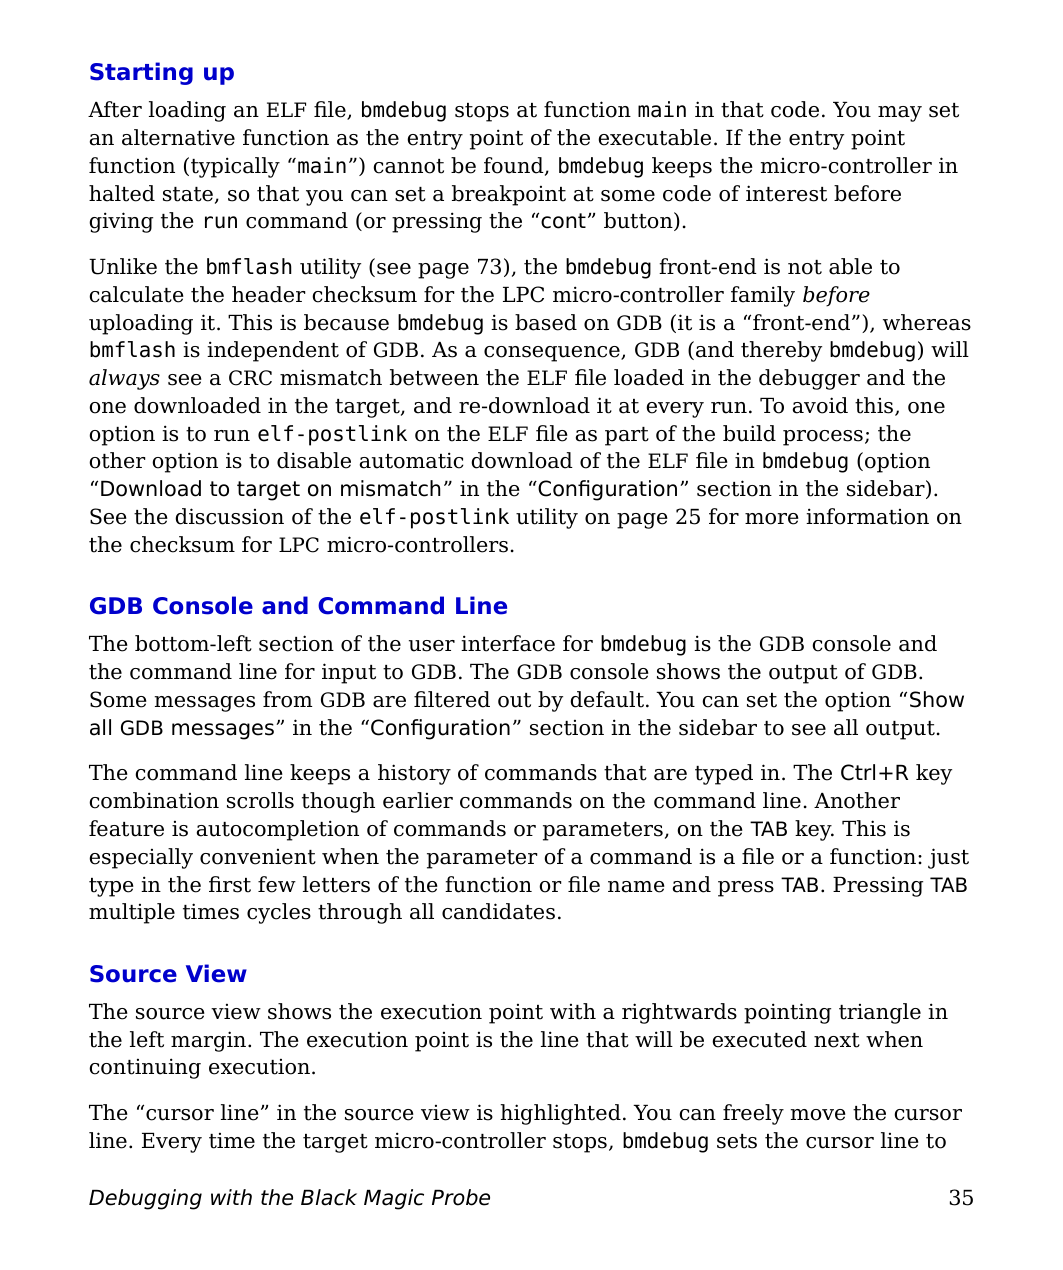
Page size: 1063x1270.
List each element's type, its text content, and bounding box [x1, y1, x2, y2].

text Unlike the bmflash utility (see page 72), the bmdebug front-end is not able to calculate the header checksum for the LPC micro-controller family before uploading it. This is because bmdebug is based on GDB (it is a “front-end”), whereas bmflash is independent of GDB. As a consequence, GDB (and thereby bmdebug) will always see a CRC mismatch between the ELF file loaded in the debugger and the one downloaded in the target, and re-download it at every run. To avoid this, one option is to run elf-postlink on the ELF file as part of the build process; the other option is to disable automatic download of the ELF file in bmdebug (option “Download to target on mismatch” in the “Configuration” section in the sidebar). See the discussion of the elf-postlink utility on page 25 for more information on the checksum for LPC micro-controllers. [88, 255, 974, 557]
subtitle Starting up [88, 59, 974, 86]
text After loading an ELF file, bmdebug stops at function main in that code. You may set an alternative function as the entry point of the executable. If the entry point function (typically “main”) cannot be found, bmdebug keeps the micro-controller in halted state, so that you can set a breakpoint at some code of interest before giving the run command (or pressing the “cont” button). [88, 98, 974, 234]
subtitle GDB Console and Command Line [88, 593, 974, 620]
text The command line keeps a history of commands that are typed in. The Ctrl+R key combination scrolls though earlier commands on the command line. Another feature is autocompletion of commands or parameters, on the TAB key. This is especially convenient when the parameter of a command is a file or a function: just type in the first few letters of the function or file name and press TAB. Pressing TAB multiple times cycles through all candidates. [88, 761, 974, 925]
text The “cursor line” in the source view is highlighted. You can freely move the cursor line. Every time the target micro-controller stops, bmdebug sets the cursor line to [88, 1101, 974, 1153]
text The source view shows the execution point with a rightwards pointing triangle in the left margin. The execution point is the line that will be executed next when continuing execution. [88, 1000, 974, 1080]
text The bottom-left section of the user interface for bmdebug is the GDB console and the command line for input to GDB. The GDB console shows the output of GDB. Some messages from GDB are filtered out by default. You can set the option “Show all GDB messages” in the “Configuration” section in the sidebar to see all output. [88, 632, 974, 740]
subtitle Source View [88, 961, 974, 987]
